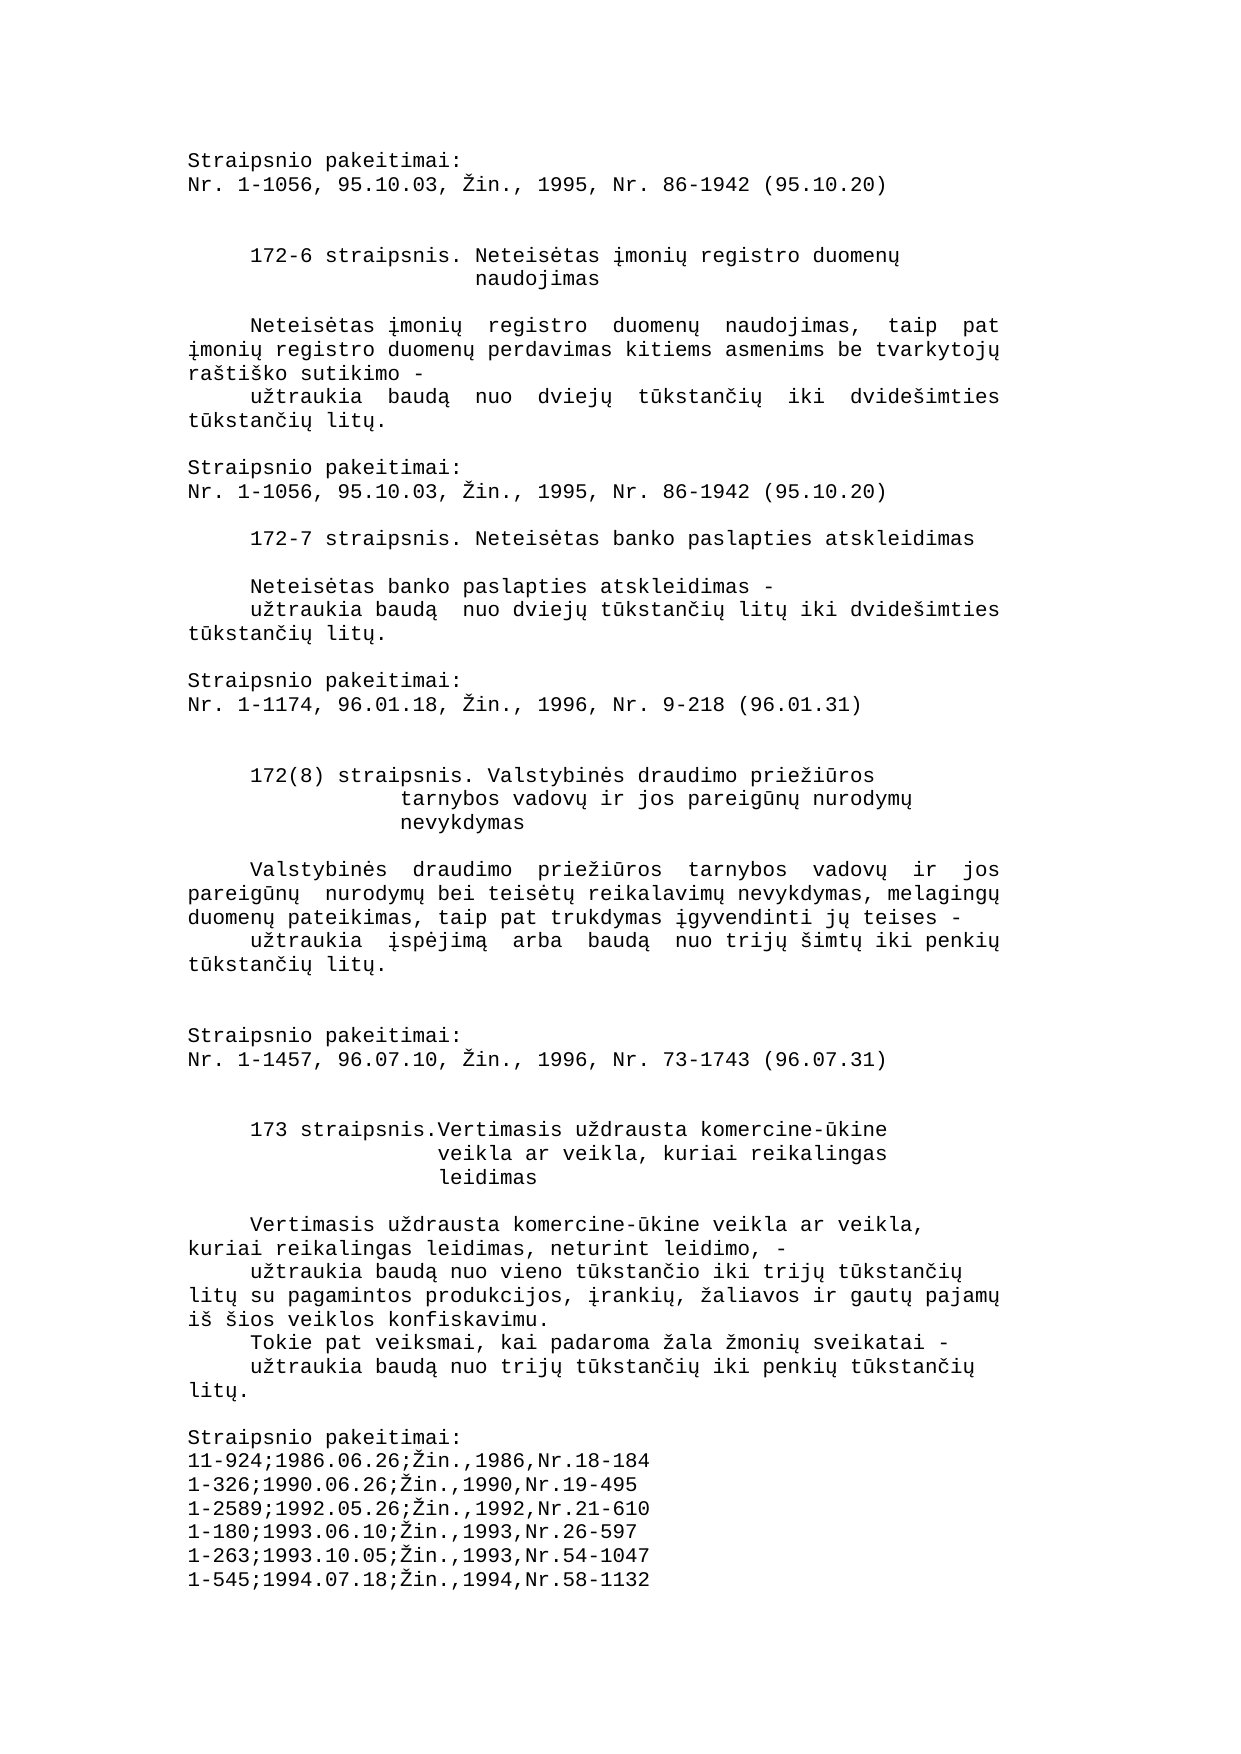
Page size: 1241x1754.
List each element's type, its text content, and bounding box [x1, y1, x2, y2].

text užtraukia baudą nuo vieno tūkstančio iki trijų tūkstančių [187, 1261, 1053, 1285]
text 1-2589;1992.05.26;Žin.,1992,Nr.21-610 [187, 1498, 1053, 1521]
text Straipsnio pakeitimai: [187, 670, 1053, 694]
text Straipsnio pakeitimai: [187, 1427, 1053, 1451]
text iš šios veiklos konfiskavimu. [187, 1309, 1053, 1332]
text pareigūnų nurodymų bei teisėtų reikalavimų nevykdymas, melagingų [187, 883, 1053, 907]
text 172-6 straipsnis. Neteisėtas įmonių registro duomenų [187, 244, 1053, 268]
text Nr. 1-1056, 95.10.03, Žin., 1995, Nr. 86-1942 (95.10.20) [187, 481, 1053, 505]
text raštiško sutikimo - [187, 363, 1053, 386]
text Straipsnio pakeitimai: [187, 150, 1053, 174]
text tūkstančių litų. [187, 623, 1053, 647]
text 173 straipsnis.Vertimasis uždrausta komercine-ūkine [187, 1119, 1053, 1143]
text litų. [187, 1379, 1053, 1403]
text 11-924;1986.06.26;Žin.,1986,Nr.18-184 [187, 1451, 1053, 1474]
text Nr. 1-1457, 96.07.10, Žin., 1996, Nr. 73-1743 (96.07.31) [187, 1048, 1053, 1072]
text užtraukia baudą nuo trijų tūkstančių iki penkių tūkstančių [187, 1356, 1053, 1379]
text litų su pagamintos produkcijos, įrankių, žaliavos ir gautų pajamų [187, 1285, 1053, 1309]
text užtraukia įspėjimą arba baudą nuo trijų šimtų iki penkių [187, 930, 1053, 954]
text 172-7 straipsnis. Neteisėtas banko paslapties atskleidimas [187, 528, 1053, 552]
text 172(8) straipsnis. Valstybinės draudimo priežiūros [187, 765, 1053, 788]
text Vertimasis uždrausta komercine-ūkine veikla ar veikla, [187, 1214, 1053, 1238]
text duomenų pateikimas, taip pat trukdymas įgyvendinti jų teises - [187, 907, 1053, 930]
text Tokie pat veiksmai, kai padaroma žala žmonių sveikatai - [187, 1332, 1053, 1356]
text užtraukia baudą nuo dviejų tūkstančių iki dvidešimties [187, 386, 1053, 410]
text tarnybos vadovų ir jos pareigūnų nurodymų [187, 788, 1053, 812]
text Nr. 1-1174, 96.01.18, Žin., 1996, Nr. 9-218 (96.01.31) [187, 694, 1053, 717]
text Straipsnio pakeitimai: [187, 457, 1053, 481]
text įmonių registro duomenų perdavimas kitiems asmenims be tvarkytojų [187, 339, 1053, 363]
text nevykdymas [187, 812, 1053, 836]
text 1-545;1994.07.18;Žin.,1994,Nr.58-1132 [187, 1569, 1053, 1592]
text tūkstančių litų. [187, 954, 1053, 978]
text Neteisėtas įmonių registro duomenų naudojimas, taip pat [187, 316, 1053, 339]
text Nr. 1-1056, 95.10.03, Žin., 1995, Nr. 86-1942 (95.10.20) [187, 174, 1053, 197]
text užtraukia baudą nuo dviejų tūkstančių litų iki dvidešimties [187, 599, 1053, 623]
text leidimas [187, 1167, 1053, 1190]
text Straipsnio pakeitimai: [187, 1025, 1053, 1048]
text tūkstančių litų. [187, 410, 1053, 434]
text Neteisėtas banko paslapties atskleidimas - [187, 576, 1053, 599]
text kuriai reikalingas leidimas, neturint leidimo, - [187, 1238, 1053, 1261]
text Valstybinės draudimo priežiūros tarnybos vadovų ir jos [187, 859, 1053, 883]
text veikla ar veikla, kuriai reikalingas [187, 1143, 1053, 1167]
text naudojimas [187, 268, 1053, 292]
text 1-326;1990.06.26;Žin.,1990,Nr.19-495 [187, 1474, 1053, 1498]
text 1-180;1993.06.10;Žin.,1993,Nr.26-597 [187, 1521, 1053, 1545]
text 1-263;1993.10.05;Žin.,1993,Nr.54-1047 [187, 1545, 1053, 1569]
